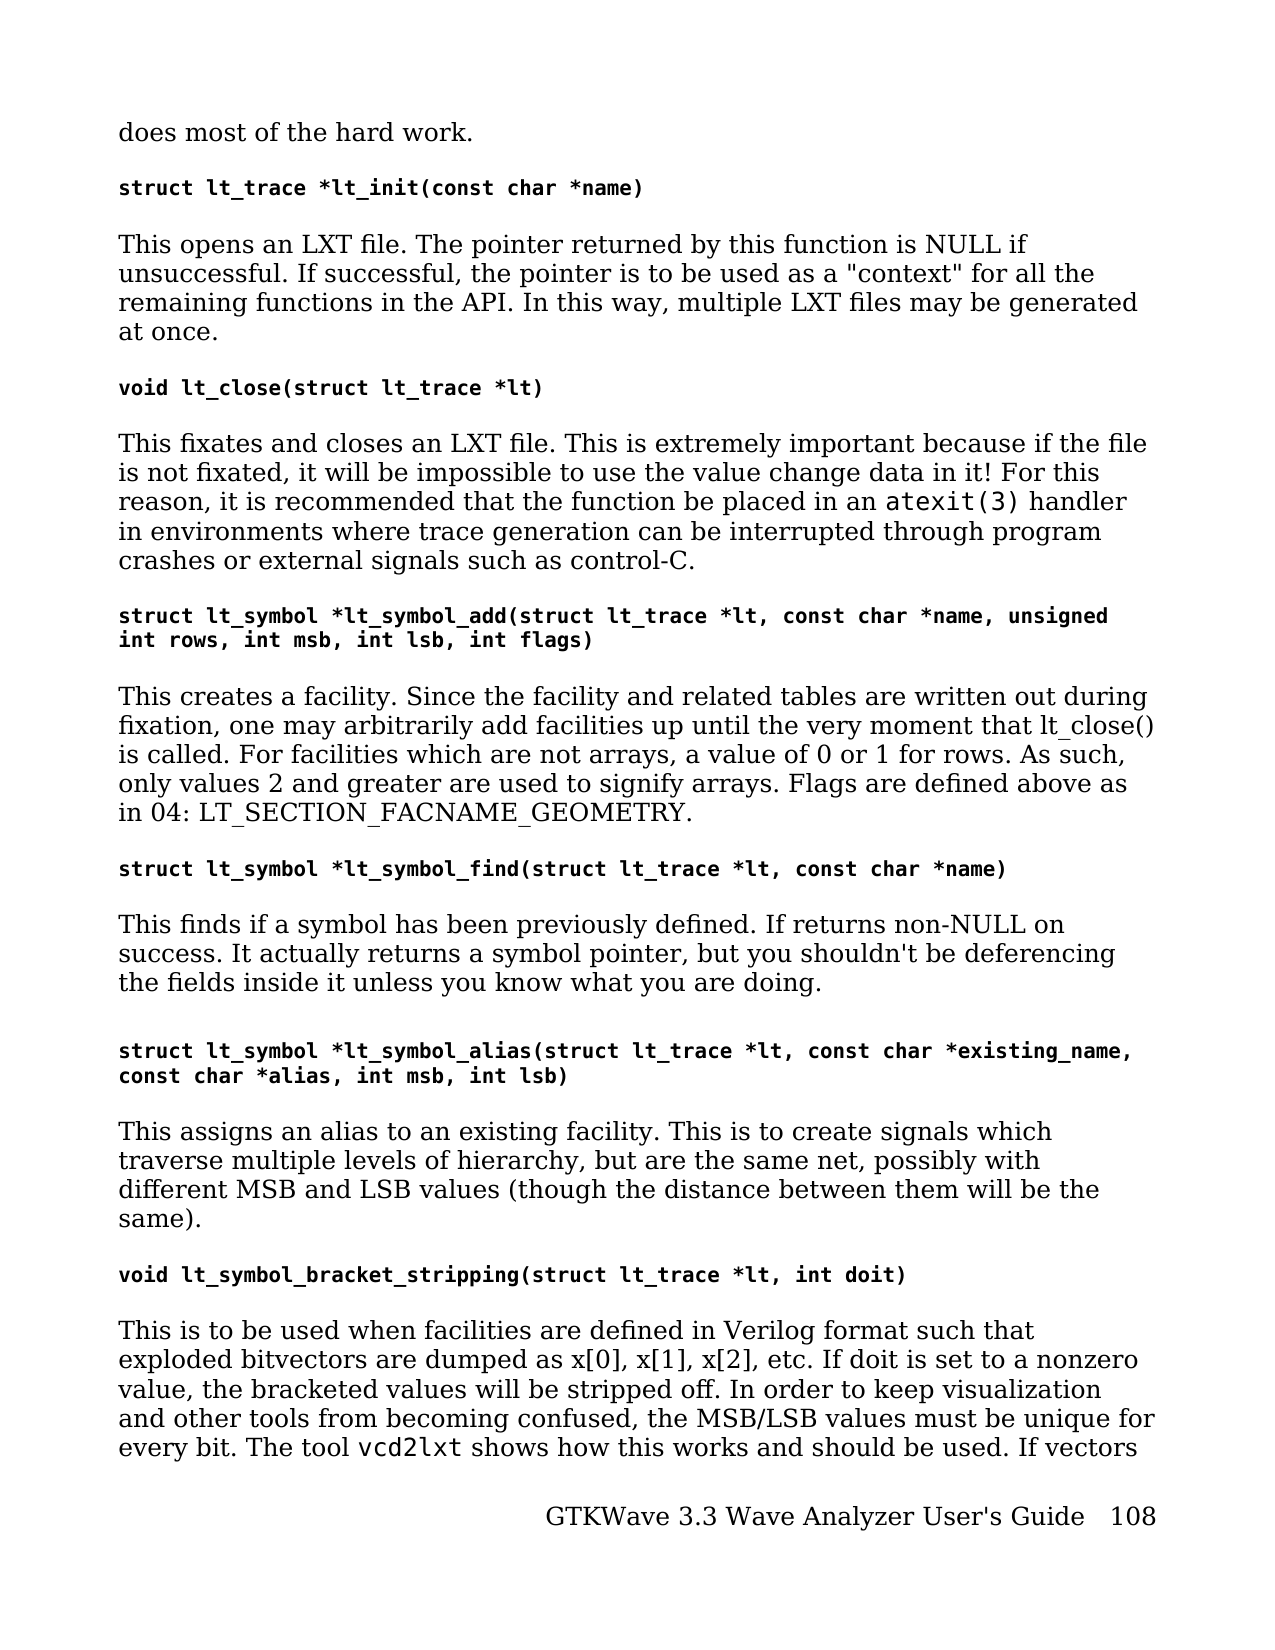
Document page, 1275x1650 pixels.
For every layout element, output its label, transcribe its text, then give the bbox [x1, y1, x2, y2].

text This opens an LXT file. The pointer returned by this function is NULL if unsuccessful. If successful, the pointer is to be used as a "context" for all the remaining functions in the API. In this way, multiple LXT files may be generated at once. [118, 201, 1157, 347]
text void lt_symbol_bracket_stripping(struct lt_trace *lt, int doit) [118, 1263, 1157, 1287]
text This assigns an alias to an existing facility. This is to create signals which traverse multiple levels of hierarchy, but are the same net, possibly with different MSB and LSB values (though the distance between them will be the same). [118, 1088, 1157, 1234]
text struct lt_trace *lt_init(const char *name) [118, 176, 1157, 201]
text This fixates and closes an LXT file. This is extremely important because if the file is not fixated, it will be impossible to use the value change data in it! For this reason, it is recommended that the function be placed in an atexit(3) handler in environments where trace generation can be interrupted through program crashes or external signals such as control-C. [118, 400, 1157, 575]
text void lt_close(struct lt_trace *lt) [118, 376, 1157, 400]
text This creates a facility. Since the facility and related tables are written out during fixation, one may arbitrarily add facilities up until the very moment that lt_close() is called. For facilities which are not arrays, a value of 0 or 1 for rows. As such, only values 2 and greater are used to signify arrays. Flags are defined above as in 04: LT_SECTION_FACNAME_GEOMETRY. [118, 653, 1157, 828]
text This is to be used when facilities are defined in Verilog format such that exploded bitvectors are dumped as x[0], x[1], x[2], etc. If doit is set to a nonzero value, the bracketed values will be stripped off. In order to keep visualization and other tools from becoming confused, the MSB/LSB values must be unique for every bit. The tool vcd2lxt shows how this works and should be used. If vectors [118, 1287, 1157, 1462]
text struct lt_symbol *lt_symbol_find(struct lt_trace *lt, const char *name) [118, 857, 1157, 881]
text struct lt_symbol *lt_symbol_alias(struct lt_trace *lt, const char *existing_name, const char *alias, int msb, int lsb) [118, 1039, 1157, 1088]
text struct lt_symbol *lt_symbol_add(struct lt_trace *lt, const char *name, unsigned int rows, int msb, int lsb, int flags) [118, 604, 1157, 653]
text does most of the hard work. [118, 118, 1157, 147]
text This finds if a symbol has been previously defined. If returns non-NULL on success. It actually returns a symbol pointer, but you shouldn't be deferencing the fields inside it unless you know what you are doing. [118, 881, 1157, 998]
